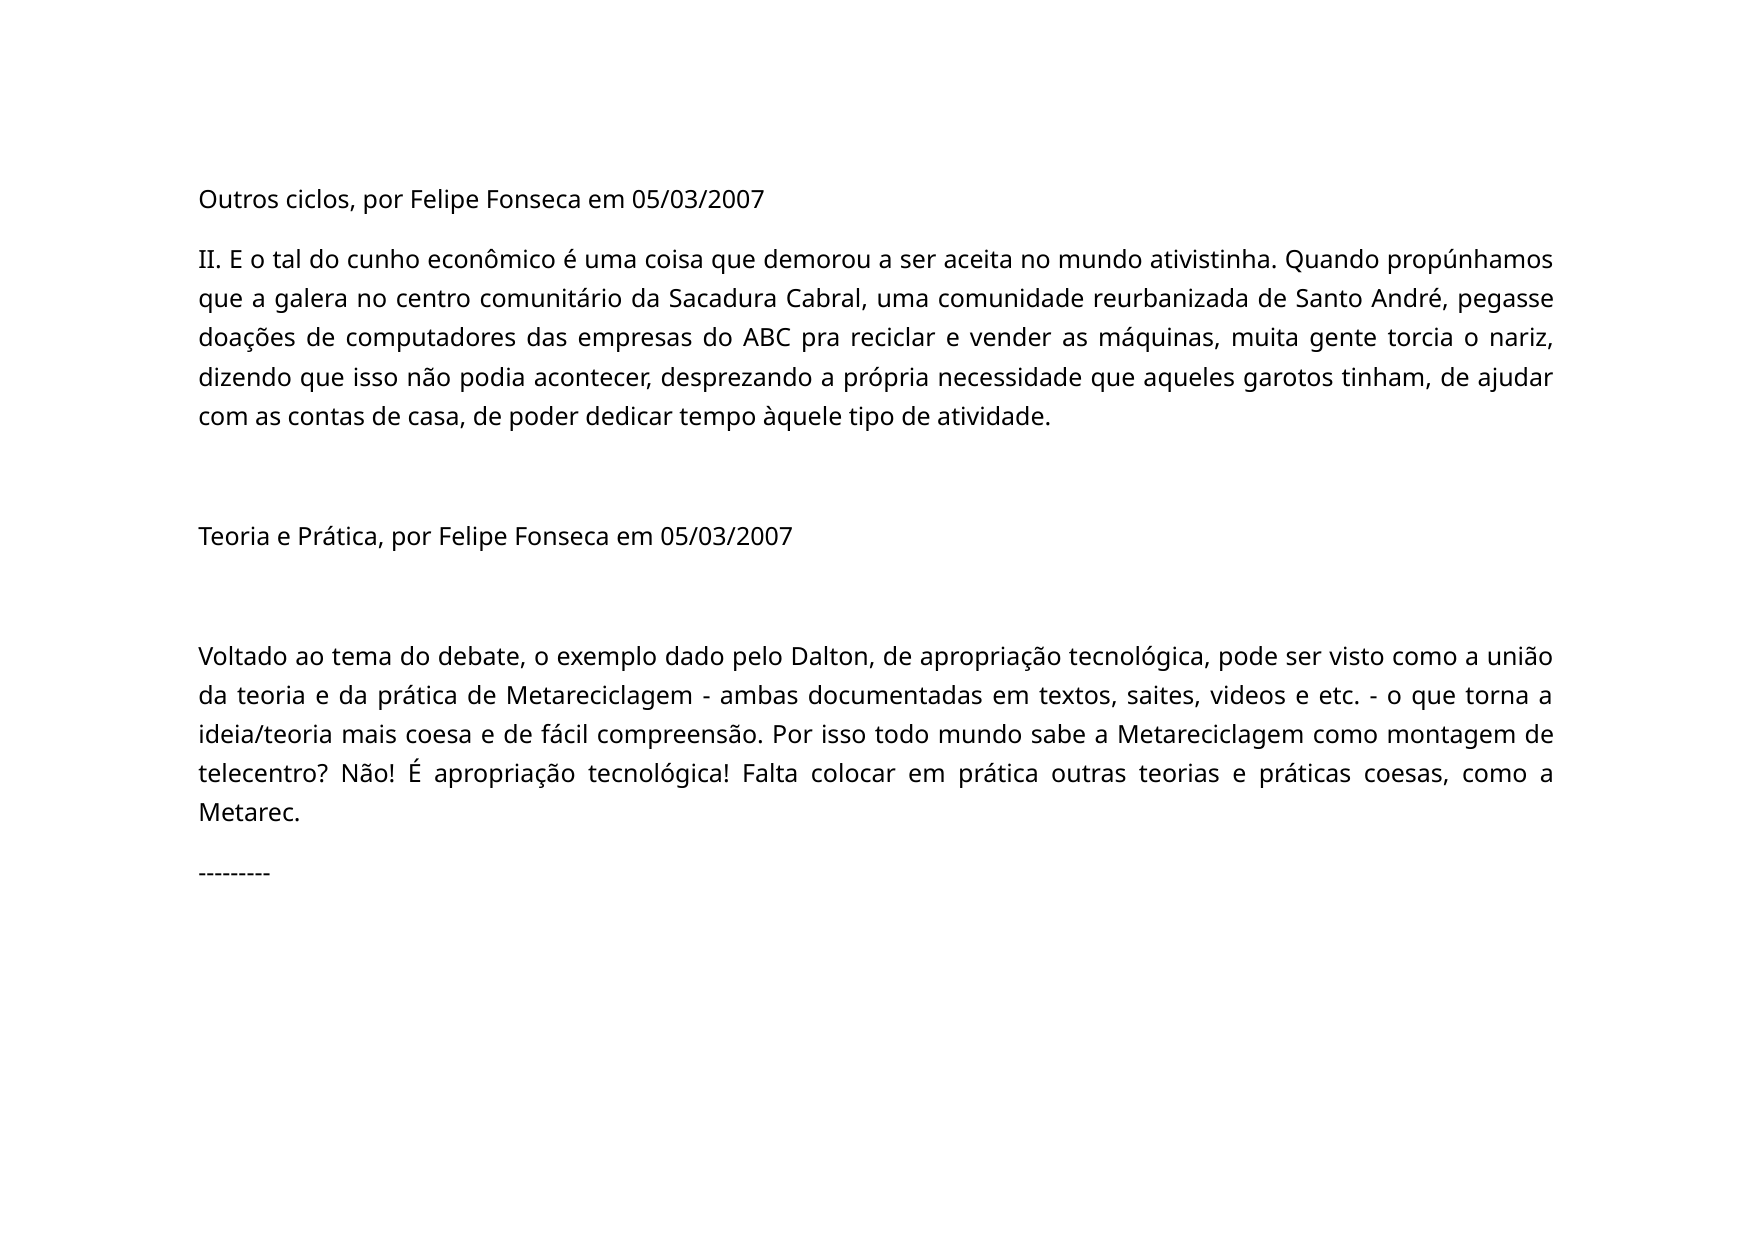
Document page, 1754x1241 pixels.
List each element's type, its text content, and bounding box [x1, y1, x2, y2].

text Outros ciclos, por Felipe Fonseca em 05/03/2007 [198, 182, 1556, 216]
text --------- [198, 855, 1556, 889]
text Voltado ao tema do debate, o exemplo dado pelo Dalton, de apropriação tecnológica, pode ser visto como a união da teoria e da prática de Metareciclagem - ambas documentadas em textos, saites, videos e etc. - o que torna a ideia/teoria mais coesa e de fácil compreensão. Por isso todo mundo sabe a Metareciclagem como montagem de telecentro? Não! É apropriação tecnológica! Falta colocar em prática outras teorias e práticas coesas, como a Metarec. [198, 638, 1556, 829]
text II. E o tal do cunho econômico é uma coisa que demorou a ser aceita no mundo ativistinha. Quando propúnhamos que a galera no centro comunitário da Sacadura Cabral, uma comunidade reurbanizada de Santo André, pegasse doações de computadores das empresas do ABC pra reciclar e vender as máquinas, muita gente torcia o nariz, dizendo que isso não podia acontecer, desprezando a própria necessidade que aqueles garotos tinham, de ajudar com as contas de casa, de poder dedicar tempo àquele tipo de atividade. [198, 242, 1556, 432]
text Teoria e Prática, por Felipe Fonseca em 05/03/2007 [198, 518, 1556, 552]
